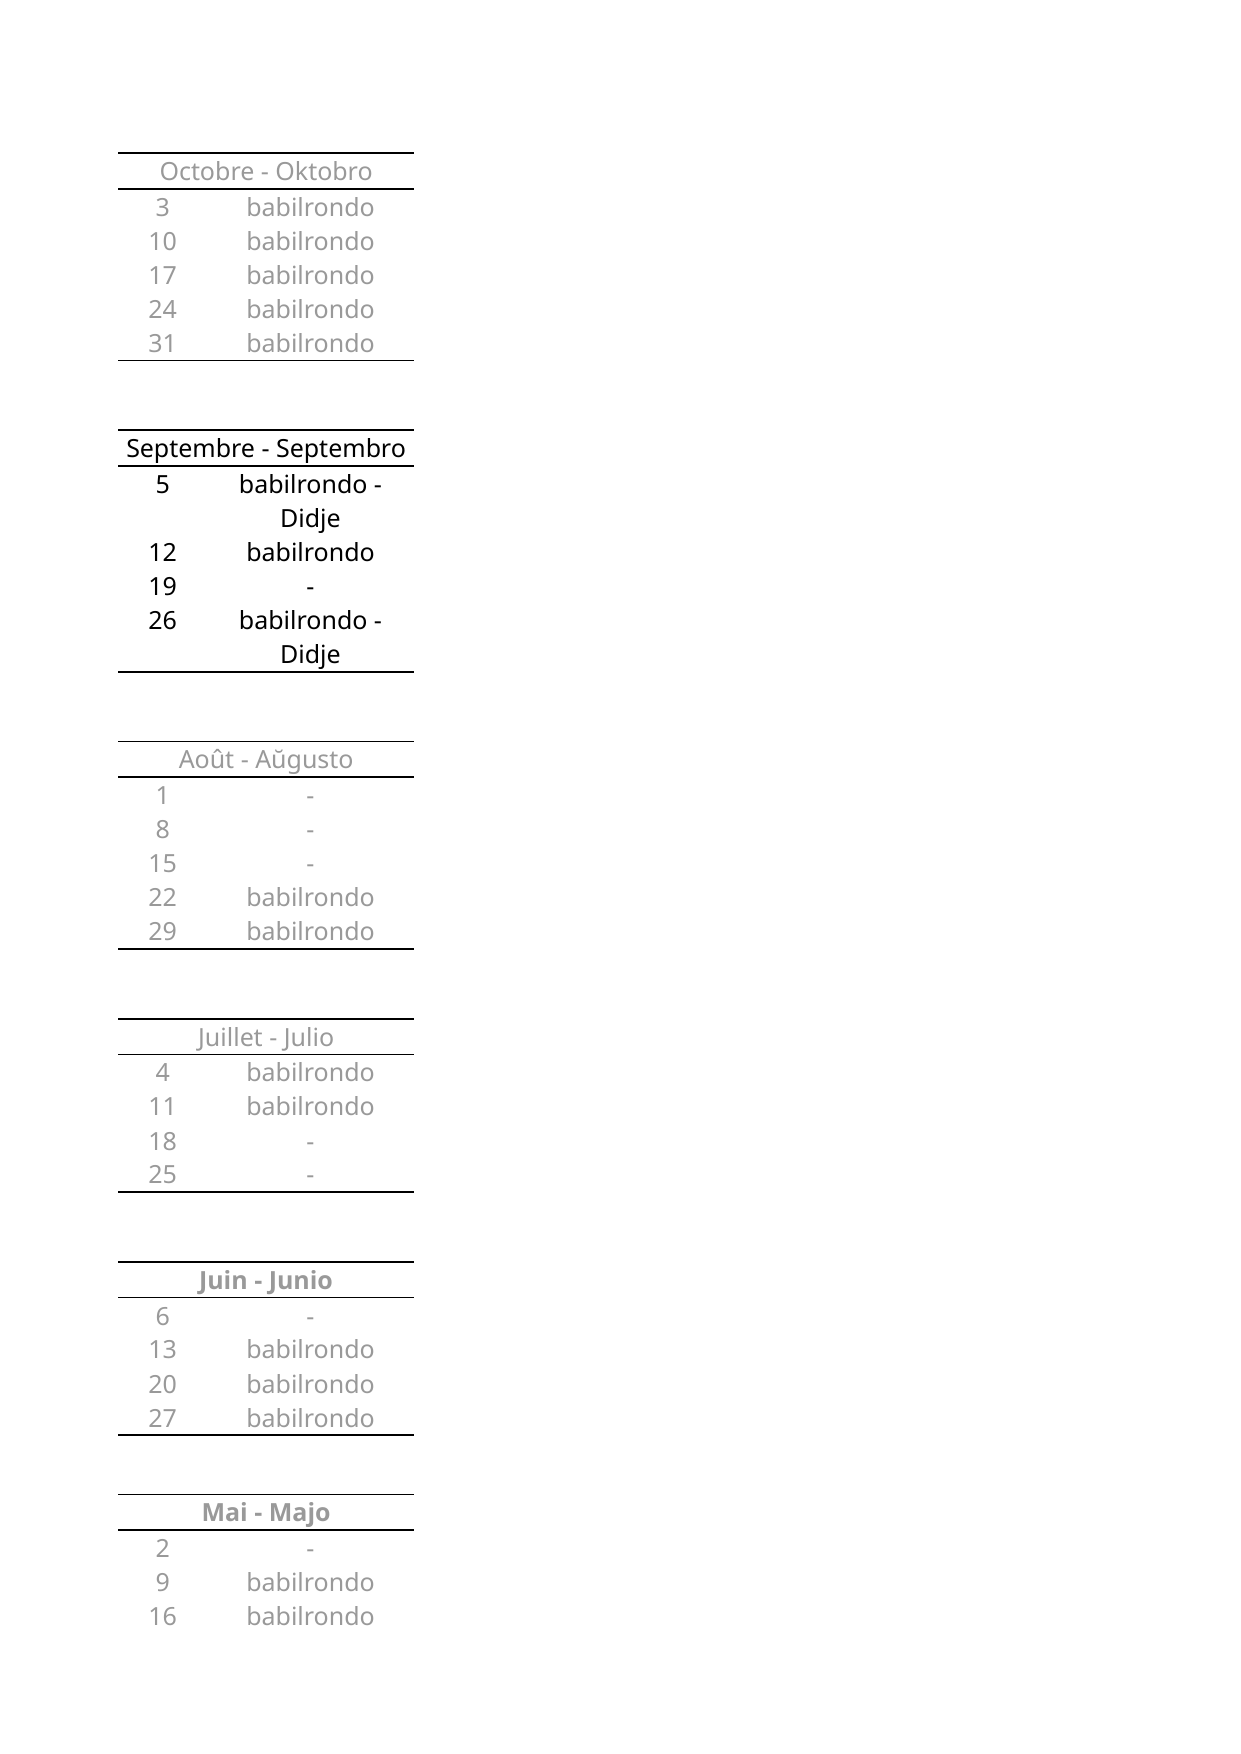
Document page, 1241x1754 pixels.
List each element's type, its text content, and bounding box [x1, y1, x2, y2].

table_cell 3 [118, 190, 207, 223]
table_cell 22 [118, 880, 207, 914]
table_cell 15 [118, 846, 207, 880]
table_cell babilrondo [207, 326, 414, 360]
table_header Mai - Majo [118, 1495, 414, 1529]
table_cell 1 [118, 778, 207, 812]
table_header Juin - Junio [118, 1263, 414, 1297]
table_cell babilrondo [207, 1055, 414, 1089]
table_cell babilrondo [207, 914, 414, 948]
table_header Août - Aŭgusto [118, 742, 414, 776]
table_cell 27 [118, 1400, 207, 1434]
table_cell 20 [118, 1366, 207, 1400]
table_cell babilrondo [207, 1332, 414, 1366]
table_cell babilrondo [207, 1089, 414, 1123]
table_cell babilrondo [207, 1366, 414, 1400]
table_cell 8 [118, 812, 207, 846]
table_cell 19 [118, 569, 207, 603]
table_cell babilrondo [207, 1400, 414, 1434]
table_cell - [207, 812, 414, 846]
table_header Juillet - Julio [118, 1020, 414, 1053]
table_cell 25 [118, 1157, 207, 1191]
table_cell - [207, 1123, 414, 1157]
table_cell - [207, 1531, 414, 1565]
table_cell 12 [118, 535, 207, 569]
table_cell 6 [118, 1298, 207, 1332]
table_cell 17 [118, 258, 207, 292]
table_cell babilrondo [207, 258, 414, 292]
table_cell 16 [118, 1599, 207, 1633]
table_header Octobre - Oktobro [118, 154, 414, 188]
table_cell babilrondo [207, 880, 414, 914]
table_cell 2 [118, 1531, 207, 1565]
table_cell babilrondo [207, 190, 414, 223]
table_cell babilrondo [207, 535, 414, 569]
table_cell babilrondo - Didje [207, 467, 414, 535]
table_cell 13 [118, 1332, 207, 1366]
table_cell 5 [118, 467, 207, 535]
table_cell - [207, 1298, 414, 1332]
table_cell babilrondo [207, 1599, 414, 1633]
table_cell 29 [118, 914, 207, 948]
table_cell 24 [118, 292, 207, 326]
table_cell 11 [118, 1089, 207, 1123]
table_cell 18 [118, 1123, 207, 1157]
table_cell 10 [118, 224, 207, 257]
table_cell - [207, 1157, 414, 1191]
table_cell 9 [118, 1565, 207, 1599]
table_cell babilrondo [207, 224, 414, 257]
table_cell 31 [118, 326, 207, 360]
table_header Septembre - Septembro [118, 431, 414, 465]
table_cell - [207, 778, 414, 812]
table_cell - [207, 846, 414, 880]
table_cell - [207, 569, 414, 603]
table_cell 4 [118, 1055, 207, 1089]
table_cell babilrondo - Didje [207, 603, 414, 671]
table_cell 26 [118, 603, 207, 671]
table_cell babilrondo [207, 1565, 414, 1599]
table_cell babilrondo [207, 292, 414, 326]
